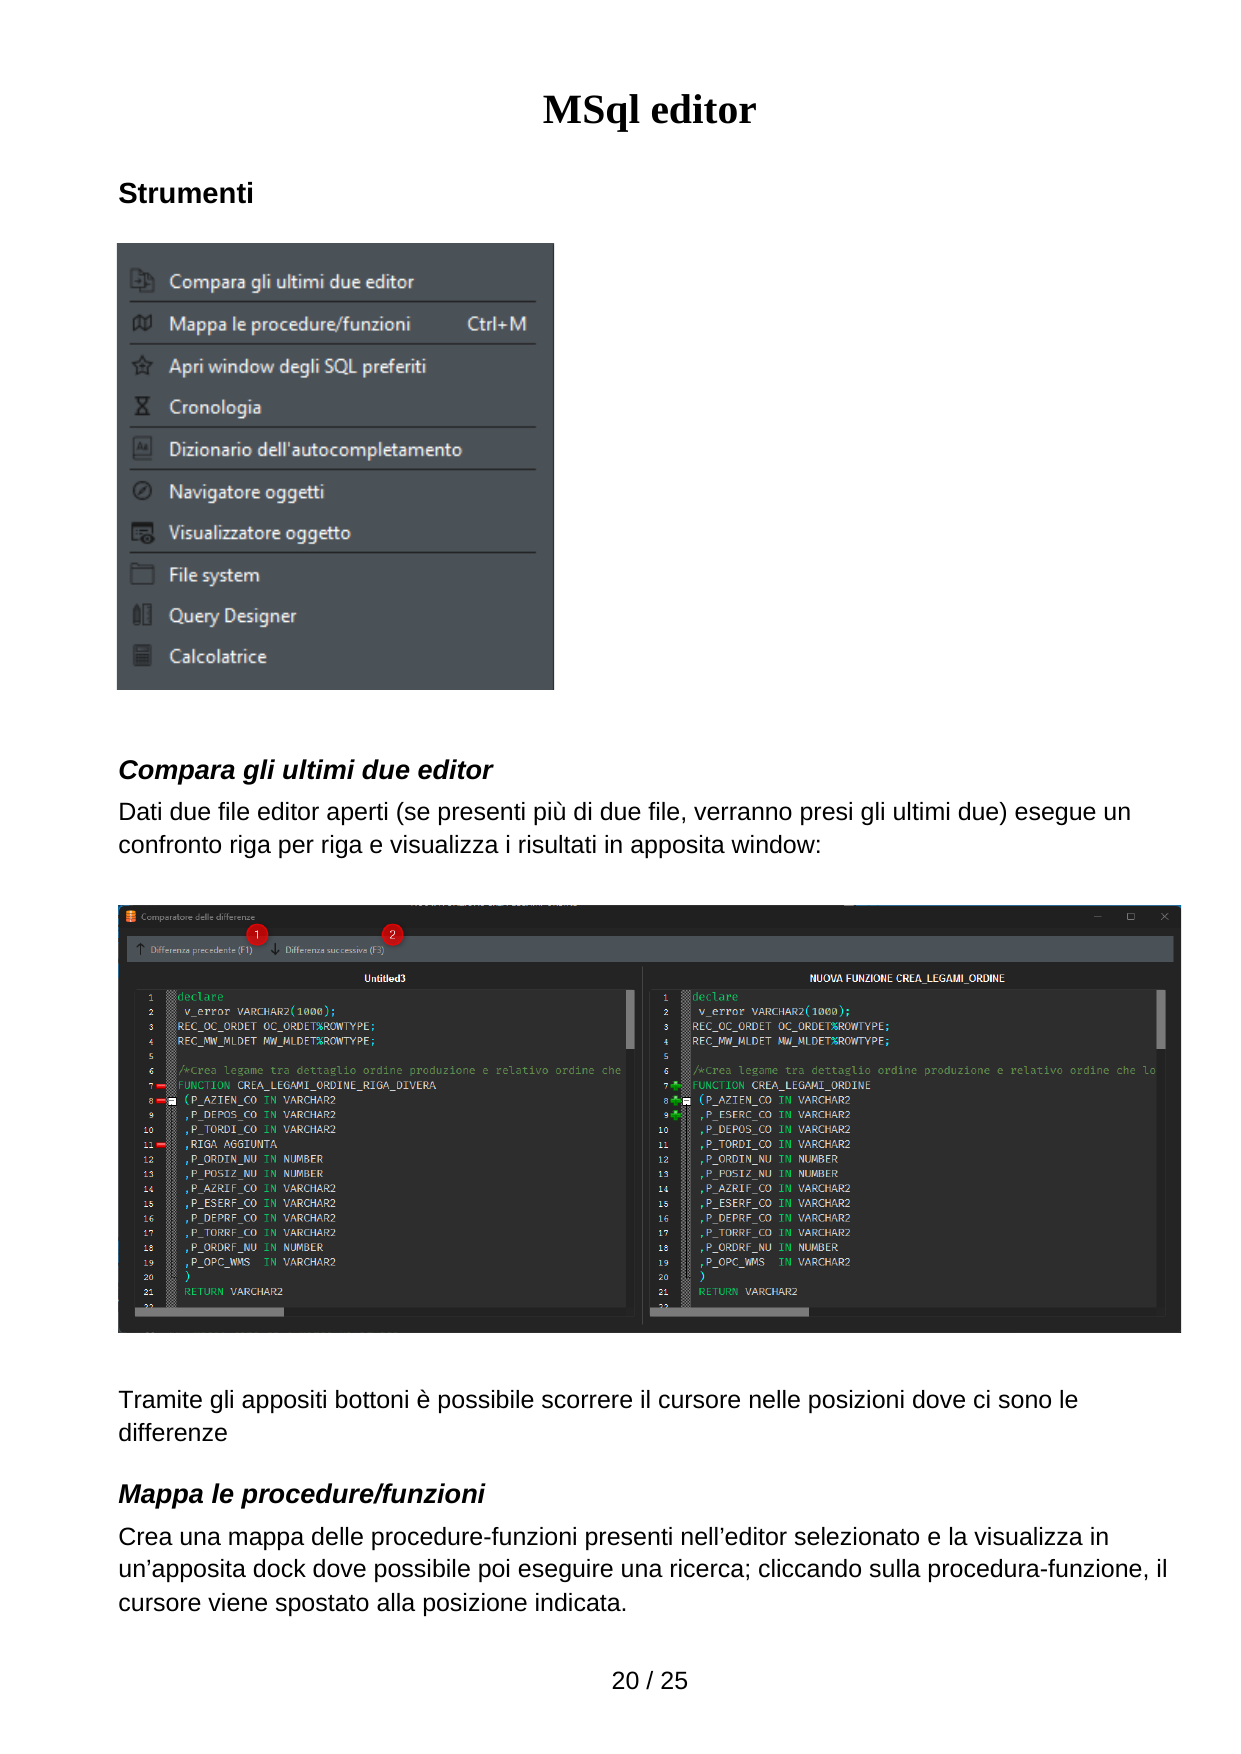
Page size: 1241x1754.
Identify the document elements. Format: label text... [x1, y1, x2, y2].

picture [116, 243, 555, 690]
subtitle Compara gli ultimi due editor [118, 754, 1181, 785]
text Tramite gli appositi bottoni è possibile scorrere il cursore nelle posizioni dove ci sono le differenze [118, 1384, 1181, 1446]
subtitle Strumenti [118, 176, 1181, 209]
text Dati due file editor aperti (se presenti più di due file, verranno presi gli ultimi due) esegue un confronto riga per riga e visualizza i risultati in apposita window: [118, 797, 1181, 859]
text Crea una mappa delle procedure-funzioni presenti nell’editor selezionato e la visualizza in un’apposita dock dove possibile poi eseguire una ricerca; cliccando sulla procedura-funzione, il cursore viene spostato alla posizione indicata. [118, 1521, 1181, 1616]
picture [118, 905, 1182, 1333]
subtitle Mappa le procedure/funzioni [118, 1478, 1181, 1509]
